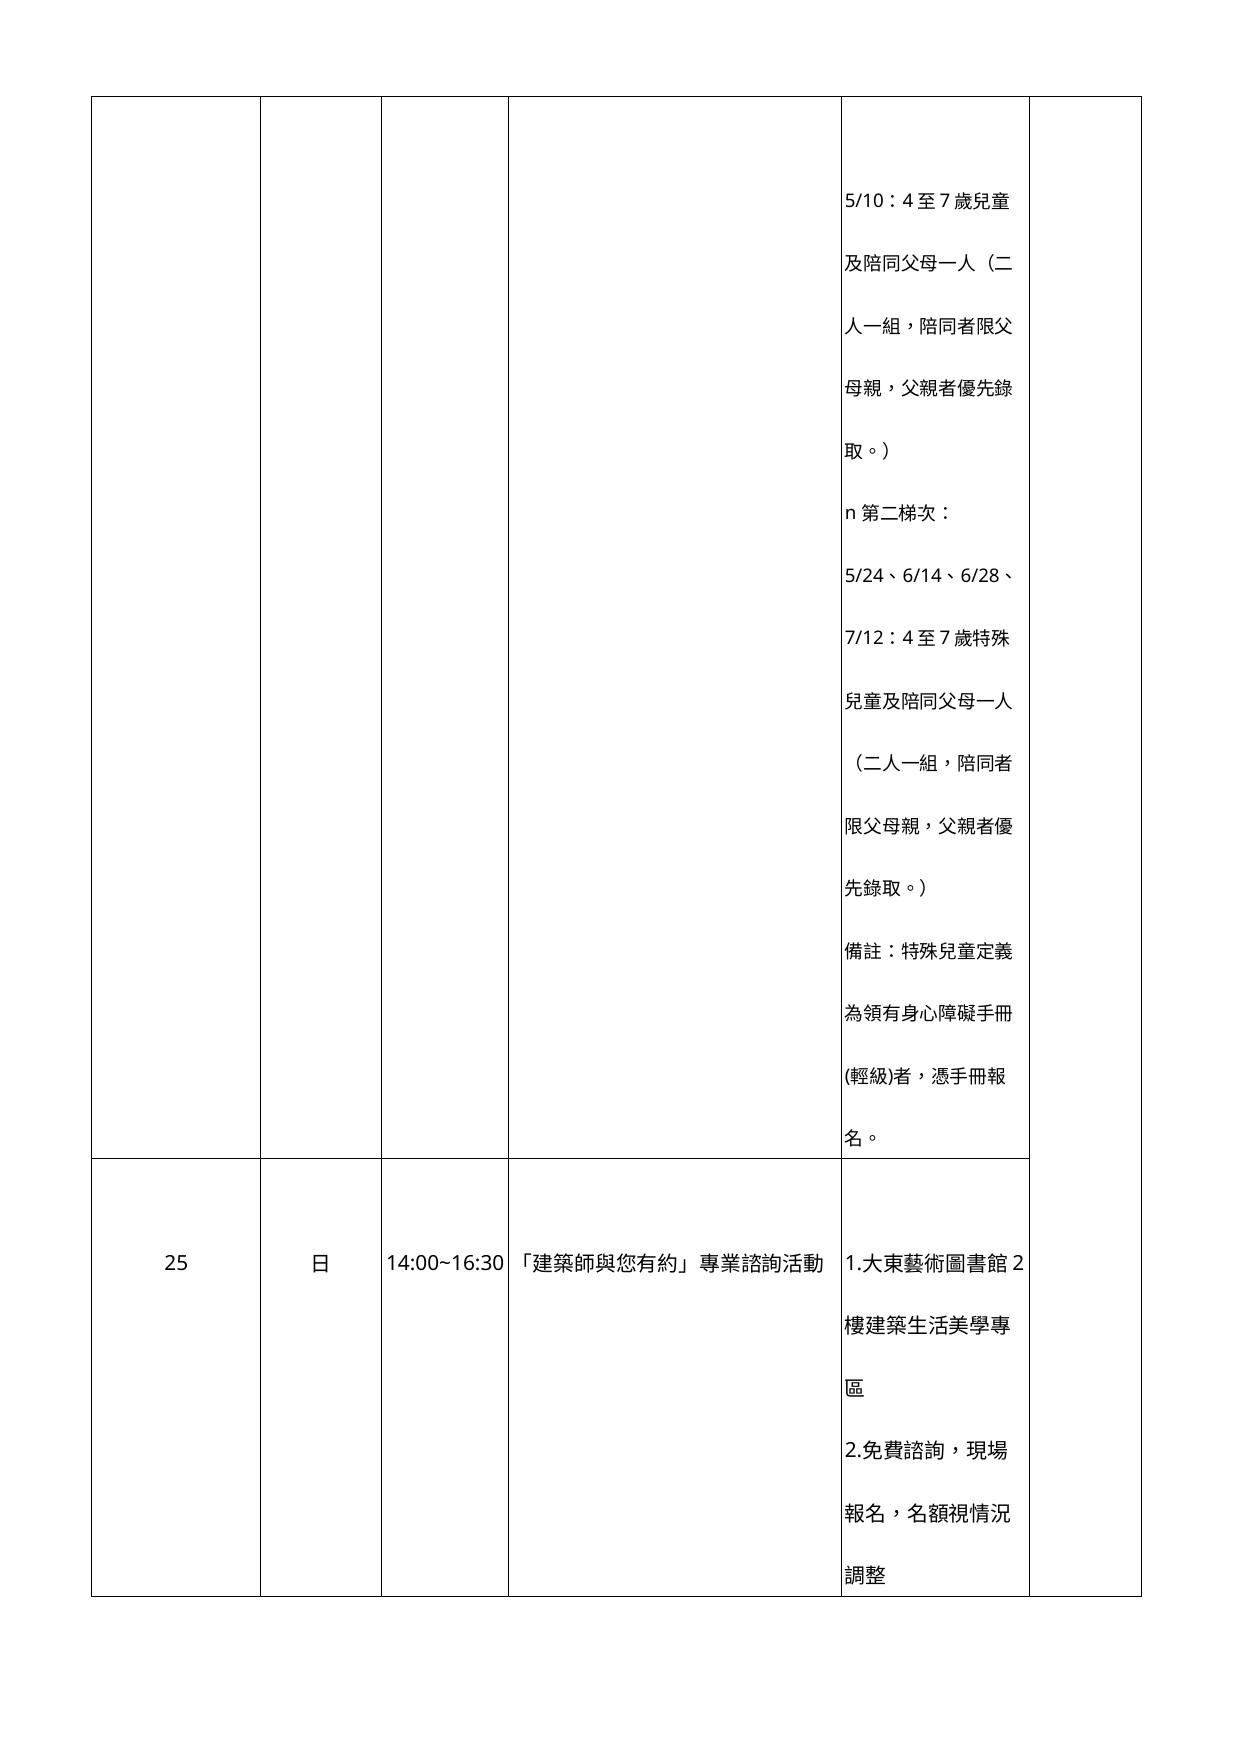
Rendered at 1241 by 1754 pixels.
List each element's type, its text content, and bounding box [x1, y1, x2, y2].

table_cell 「建築師與您有約」專業諮詢活動 [509, 1159, 841, 1596]
table_cell [382, 97, 508, 1158]
table_cell 1.大東藝術圖書館2樓建築生活美學專區 2.免費諮詢，現場報名，名額視情況調整 [842, 1159, 1029, 1596]
table_cell 日 [261, 1159, 381, 1596]
table_cell [92, 97, 260, 1158]
table_cell [509, 97, 841, 1158]
table_cell 14:00~16:30 [382, 1159, 508, 1596]
table_cell [261, 97, 381, 1158]
table_cell 25 [92, 1159, 260, 1596]
table_cell [1030, 97, 1141, 1596]
table_cell 5/10：4至7歲兒童及陪同父母一人（二人一組，陪同者限父母親，父親者優先錄取。） n 第二梯次：5/24、6/14、6/28、7/12：4至7歲特殊兒童及陪同父母一人（二人一組，陪同者限父母親，父親者優先錄取。） 備註：特殊兒童定義為領有身心障礙手冊(輕級)者，憑手冊報名。 [842, 97, 1029, 1158]
